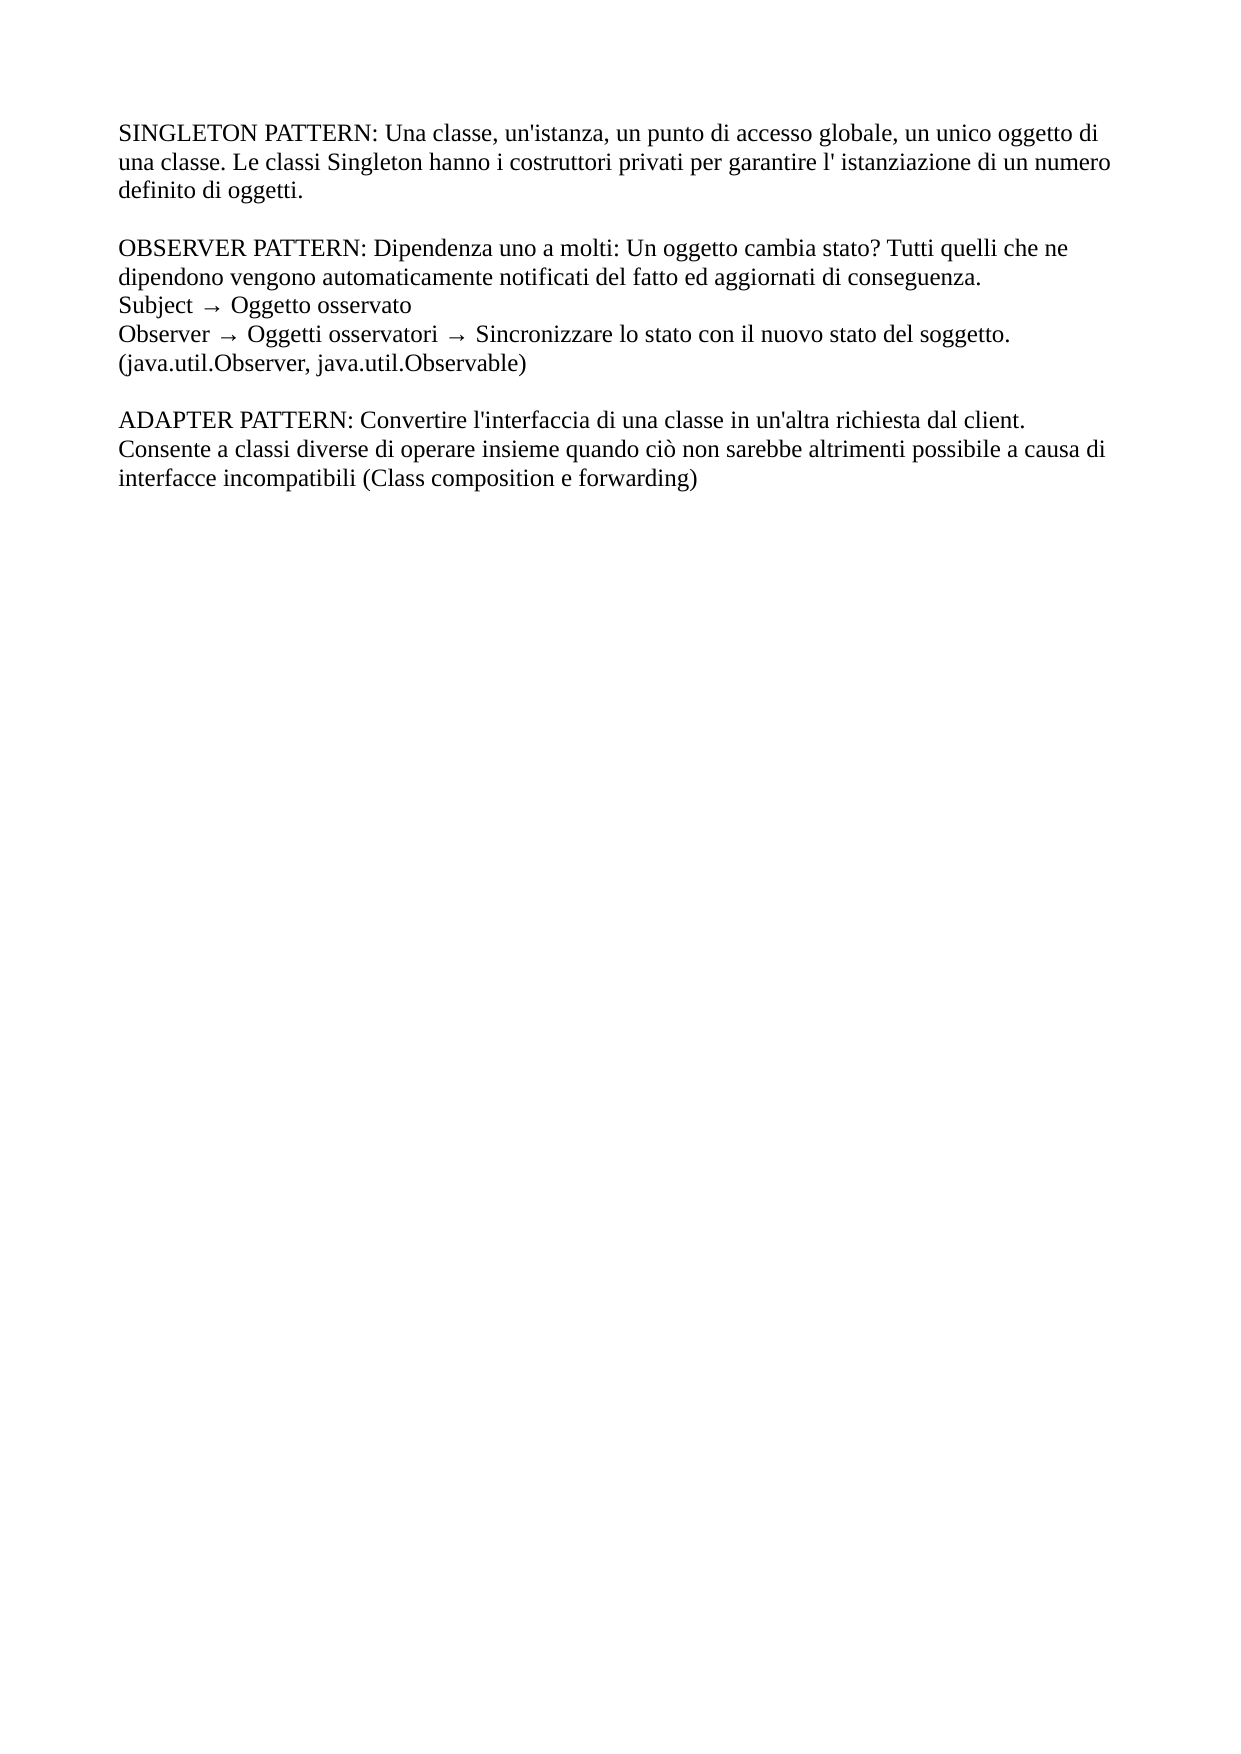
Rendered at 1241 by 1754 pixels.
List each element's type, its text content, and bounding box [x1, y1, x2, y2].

text ADAPTER PATTERN: Convertire l'interfaccia di una classe in un'altra richiesta dal client. [118, 406, 1122, 434]
text (java.util.Observer, java.util.Observable) [118, 348, 1122, 377]
text Consente a classi diverse di operare insieme quando ciò non sarebbe altrimenti possibile a causa di interfacce incompatibili (Class composition e forwarding) [118, 434, 1122, 492]
text Subject → Oggetto osservato [118, 291, 1122, 319]
text OBSERVER PATTERN: Dipendenza uno a molti: Un oggetto cambia stato? Tutti quelli che ne dipendono vengono automaticamente notificati del fatto ed aggiornati di conseguenza. [118, 233, 1122, 291]
text SINGLETON PATTERN: Una classe, un'istanza, un punto di accesso globale, un unico oggetto di una classe. Le classi Singleton hanno i costruttori privati per garantire l' istanziazione di un numero definito di oggetti. [118, 118, 1122, 204]
text Observer → Oggetti osservatori → Sincronizzare lo stato con il nuovo stato del soggetto. [118, 319, 1122, 348]
